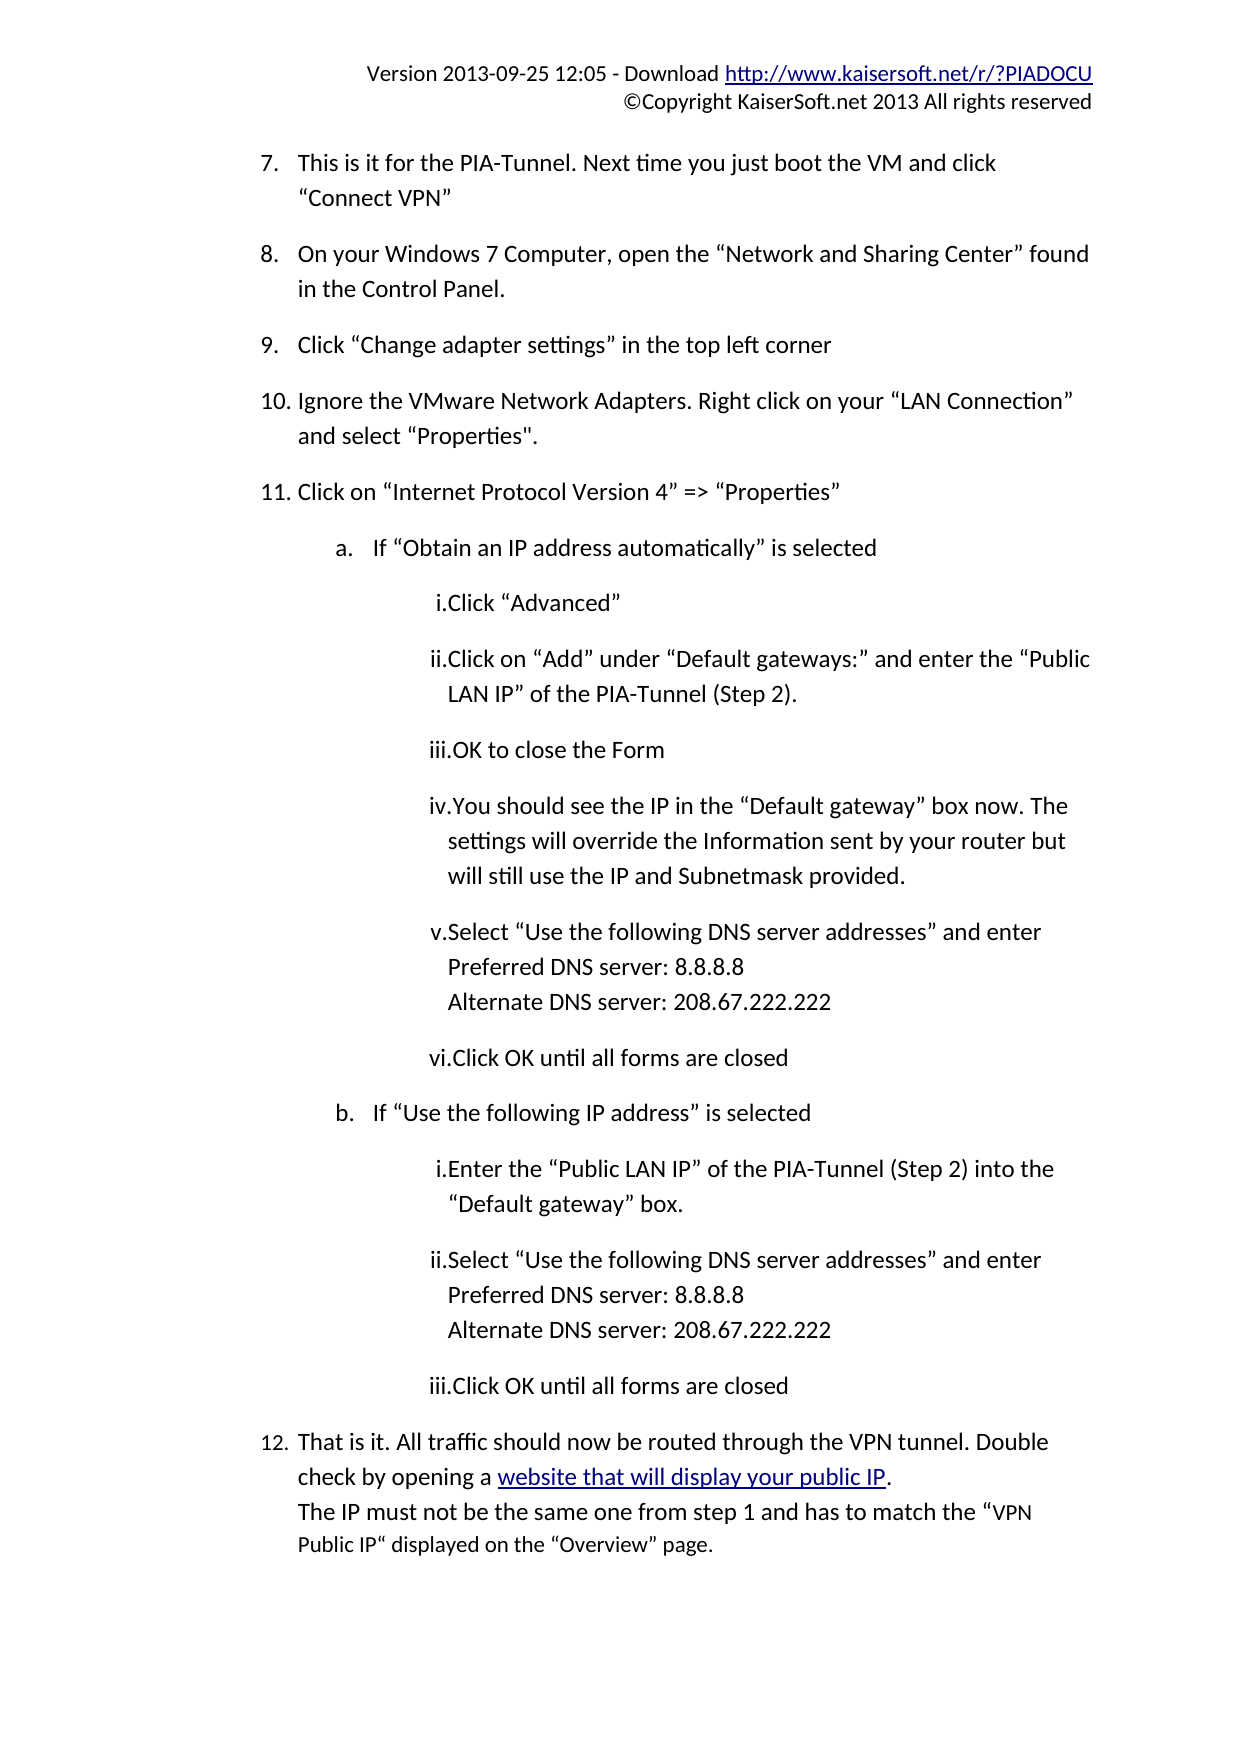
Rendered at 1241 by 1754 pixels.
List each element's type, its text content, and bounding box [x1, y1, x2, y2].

list This is it for the PIA-Tunnel. Next time you just boot the VM and click “Connect VPN” [260, 148, 1093, 213]
list That is it. All traffic should now be routed through the VPN tunnel. Double check by opening a website that will display your public IP. The IP must not be the same one from step 1 and has to match the “VPN Public IP“ displayed on the “Overview” page. [260, 1426, 1093, 1559]
list Click on “Add” under “Default gateways:” and enter the “Public LAN IP” of the PIA-Tunnel (Step 2). [429, 643, 1093, 709]
list If “Obtain an IP address automatically” is selected [335, 532, 1093, 562]
list Ignore the VMware Network Adapters. Right click on your “LAN Connection” and select “Properties". [260, 385, 1093, 451]
list Click OK until all forms are closed [429, 1042, 1093, 1072]
list Select “Use the following DNS server addresses” and enter Preferred DNS server: 8.8.8.8 Alternate DNS server: 208.67.222.222 [429, 1244, 1093, 1345]
list On your Windows 7 Computer, open the “Network and Sharing Center” found in the Control Panel. [260, 238, 1093, 304]
list Click on “Internet Protocol Version 4” => “Properties” [260, 476, 1093, 506]
list Click OK until all forms are closed [429, 1370, 1093, 1401]
list OK to close the Form [429, 734, 1093, 765]
list You should see the IP in the “Default gateway” box now. The settings will override the Information sent by your router but will still use the IP and Subnetmask provided. [429, 790, 1093, 891]
list If “Use the following IP address” is selected [335, 1098, 1093, 1128]
list Click “Change adapter settings” in the top left corner [260, 329, 1093, 360]
list Click “Advanced” [429, 588, 1093, 618]
list Enter the “Public LAN IP” of the PIA-Tunnel (Step 2) into the “Default gateway” box. [429, 1153, 1093, 1219]
list Select “Use the following DNS server addresses” and enter Preferred DNS server: 8.8.8.8 Alternate DNS server: 208.67.222.222 [429, 916, 1093, 1016]
